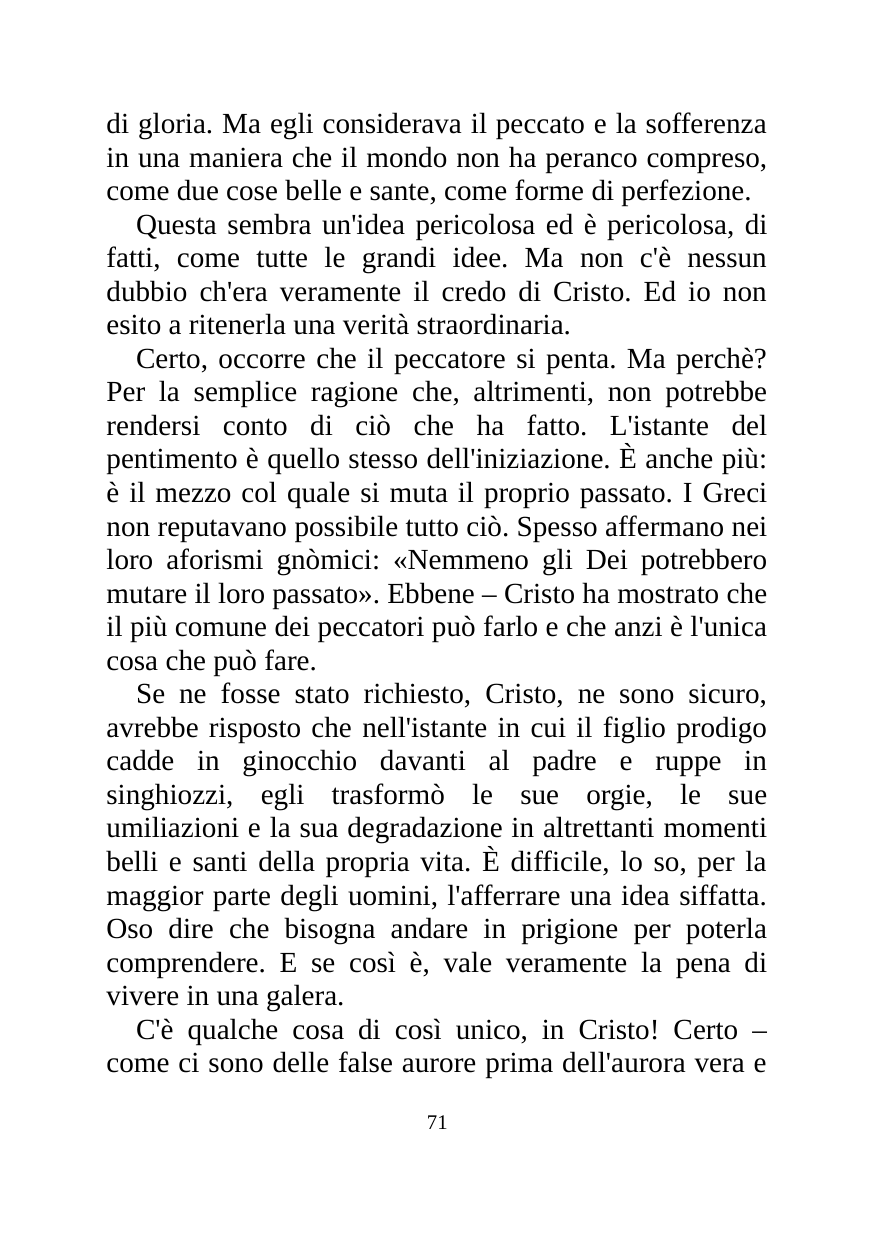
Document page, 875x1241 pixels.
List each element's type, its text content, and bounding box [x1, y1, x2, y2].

text C'è qualche cosa di così unico, in Cristo! Certo – come ci sono delle false aurore prima dell'aurora vera e [106, 1012, 768, 1079]
text Se ne fosse stato richiesto, Cristo, ne sono sicuro, avrebbe risposto che nell'istante in cui il figlio prodigo cadde in ginocchio davanti al padre e ruppe in singhiozzi, egli trasformò le sue orgie, le sue umiliazioni e la sua degradazione in altrettanti momenti belli e santi della propria vita. È difficile, lo so, per la maggior parte degli uomini, l'afferrare una idea siffatta. Oso dire che bisogna andare in prigione per poterla comprendere. E se così è, vale veramente la pena di vivere in una galera. [106, 676, 768, 1012]
text Questa sembra un'idea pericolosa ed è pericolosa, di fatti, come tutte le grandi idee. Ma non c'è nessun dubbio ch'era veramente il credo di Cristo. Ed io non esito a ritenerla una verità straordinaria. [106, 207, 768, 341]
text di gloria. Ma egli considerava il peccato e la sofferenza in una maniera che il mondo non ha peranco compreso, come due cose belle e sante, come forme di perfezione. [106, 106, 768, 207]
text Certo, occorre che il peccatore si penta. Ma perchè? Per la semplice ragione che, altrimenti, non potrebbe rendersi conto di ciò che ha fatto. L'istante del pentimento è quello stesso dell'iniziazione. È anche più: è il mezzo col quale si muta il proprio passato. I Greci non reputavano possibile tutto ciò. Spesso affermano nei loro aforismi gnòmici: «Nemmeno gli Dei potrebbero mutare il loro passato». Ebbene – Cristo ha mostrato che il più comune dei peccatori può farlo e che anzi è l'unica cosa che può fare. [106, 341, 768, 676]
